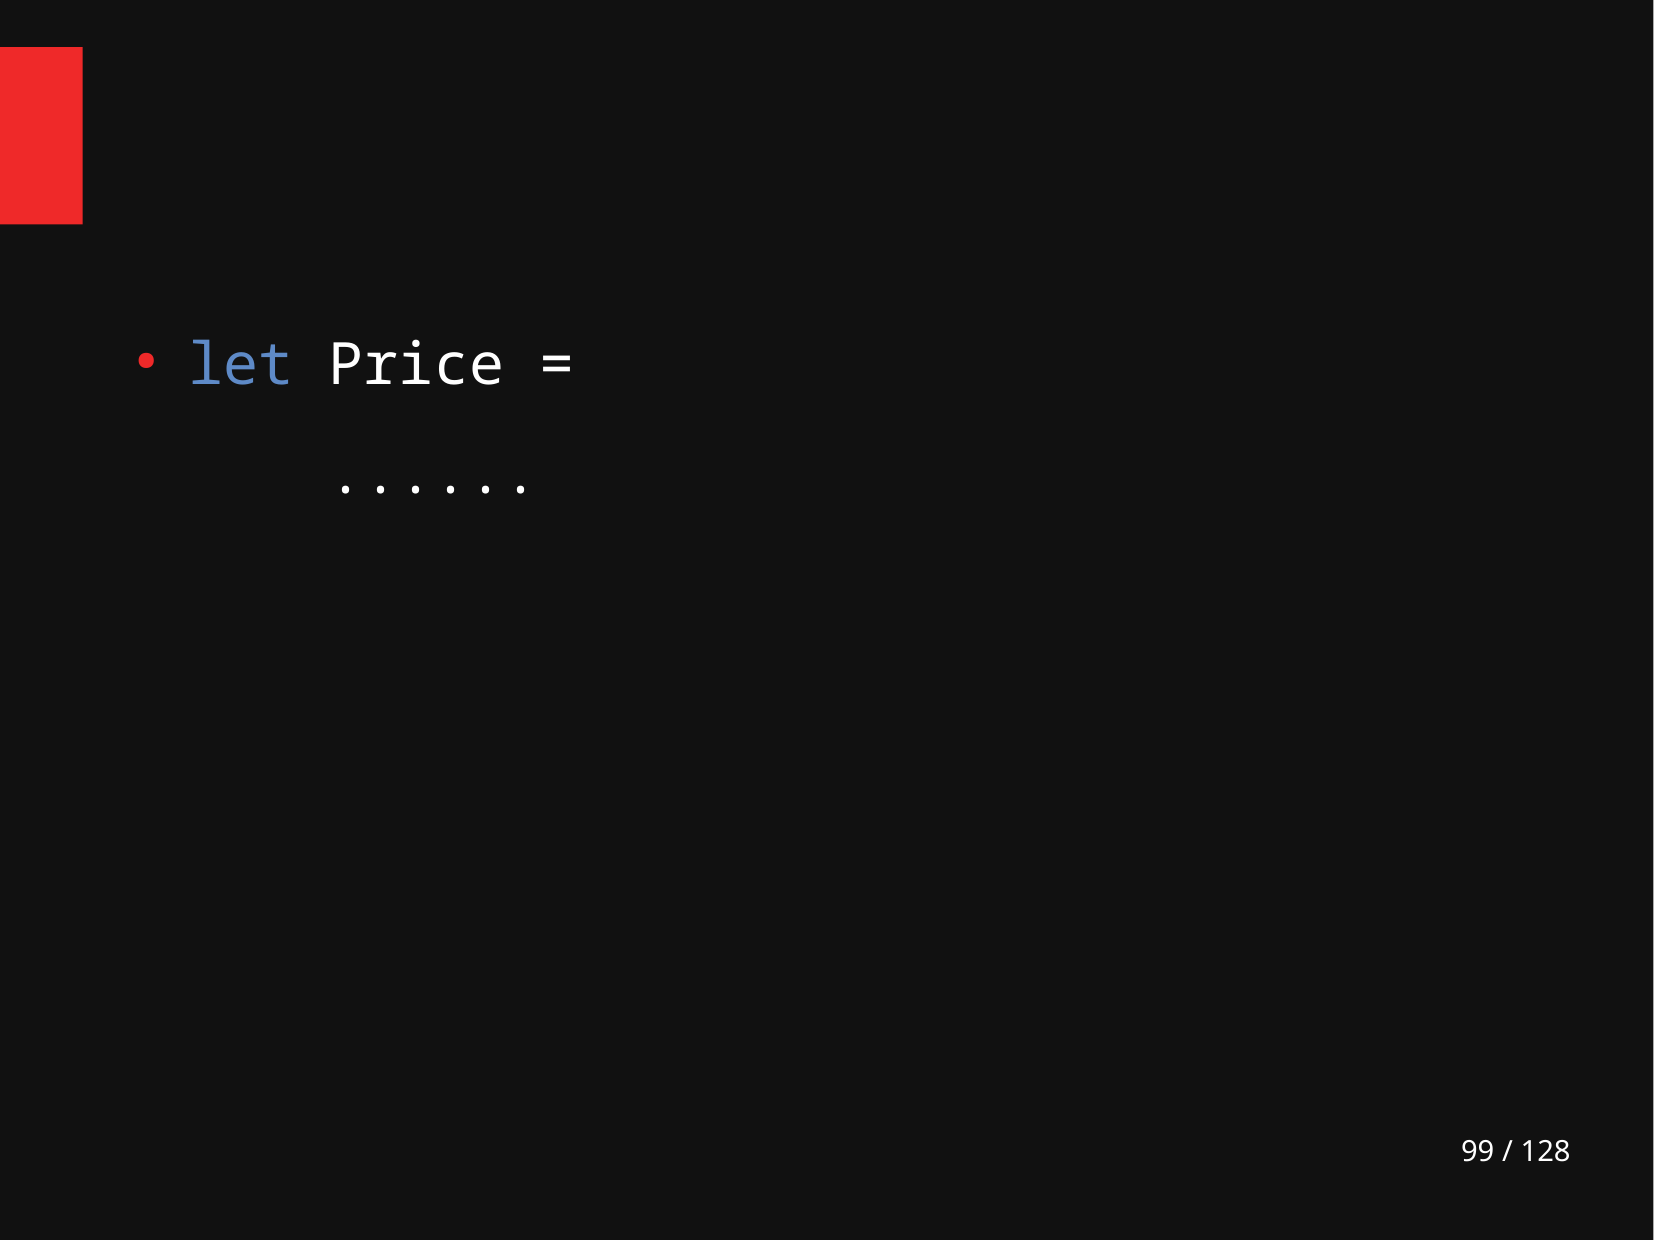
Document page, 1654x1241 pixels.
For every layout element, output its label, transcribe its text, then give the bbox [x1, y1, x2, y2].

list let Price = ...... [118, 105, 1536, 1074]
